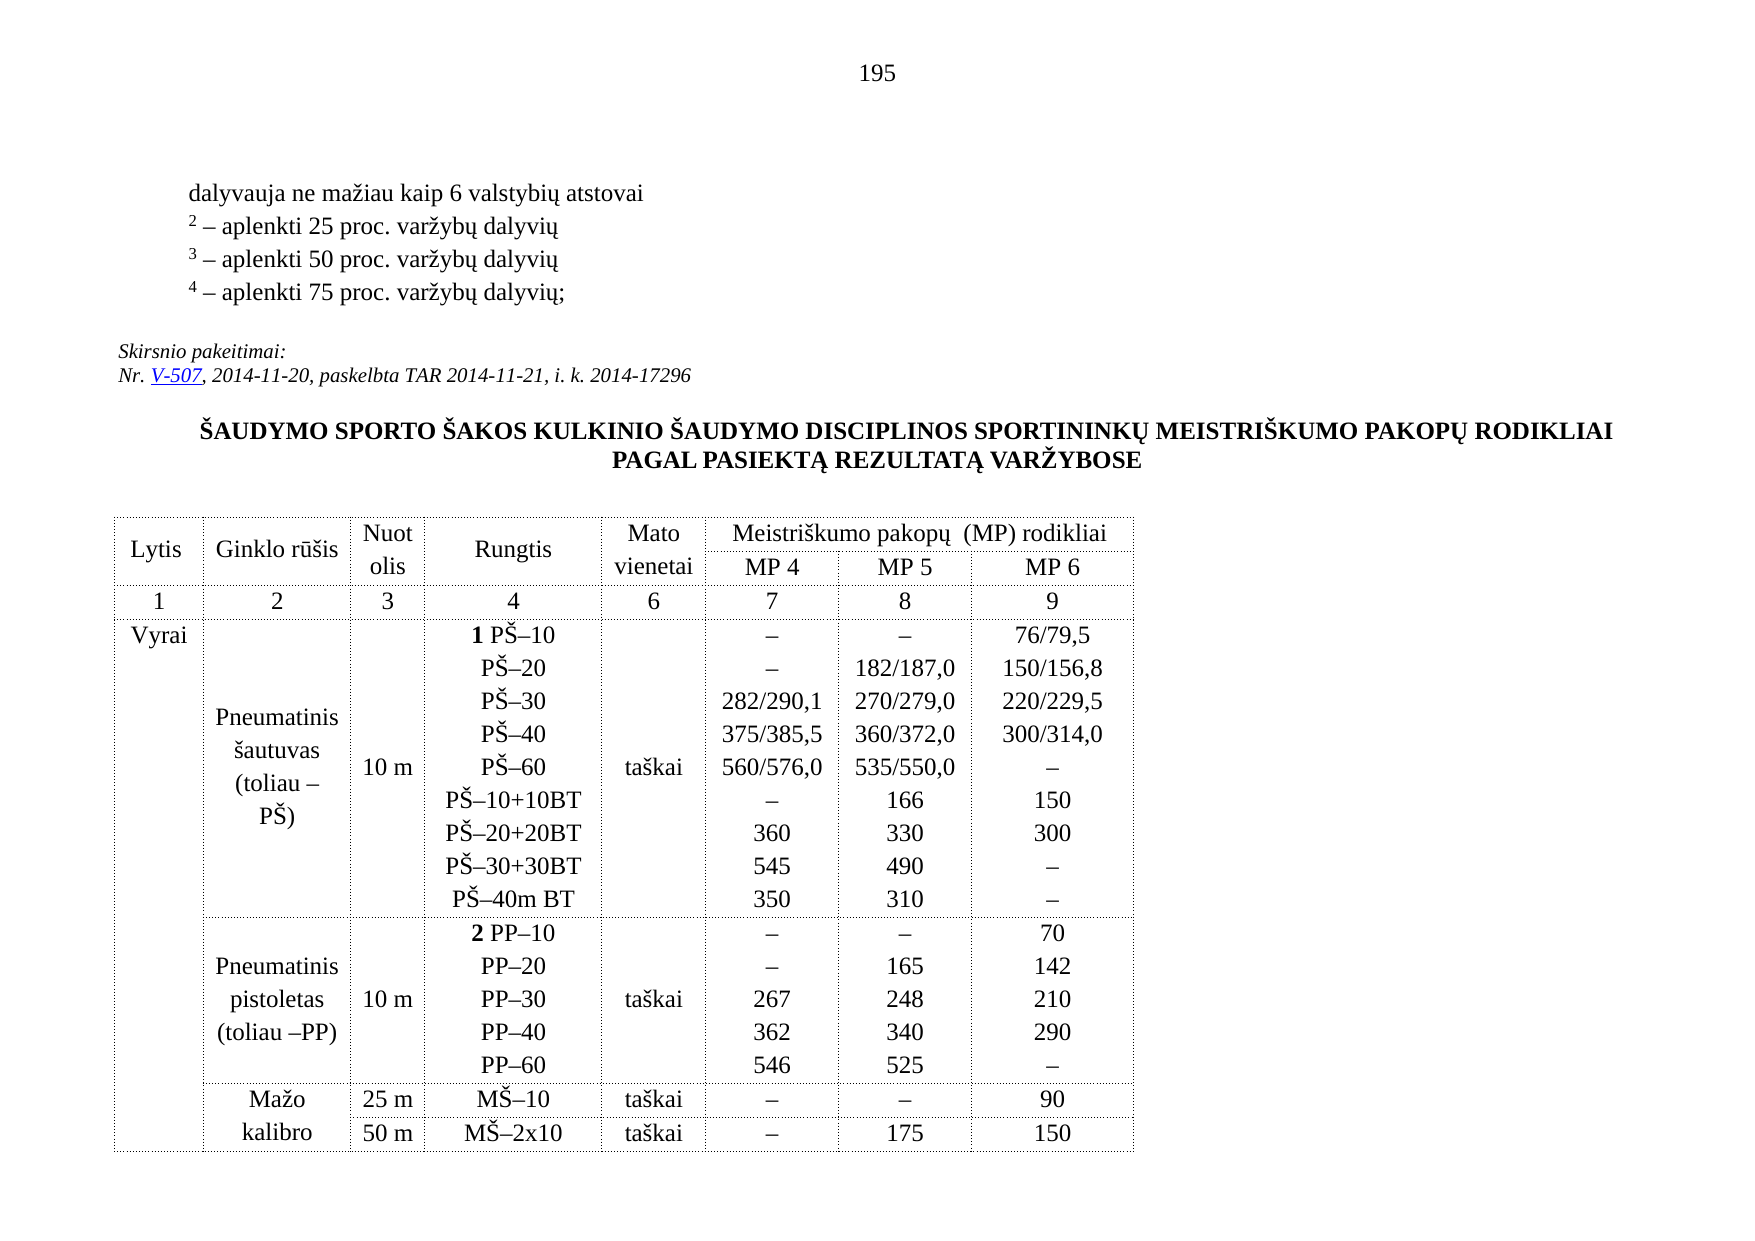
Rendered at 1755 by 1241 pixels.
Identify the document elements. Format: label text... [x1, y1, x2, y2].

table_cell 6 [602, 585, 705, 619]
table_cell 1 [115, 585, 203, 619]
table_cell 3 [351, 585, 424, 619]
table_header Lytis [115, 517, 203, 585]
table_cell 2 [203, 585, 351, 619]
table_cell Mažo kalibro [203, 1083, 351, 1151]
table_cell 90 [971, 1083, 1133, 1117]
table_cell – [705, 1117, 838, 1151]
text ŠAUDYMO SPORTO ŠAKOS KULKINIO ŠAUDYMO DISCIPLINOS SPORTININKŲ MEISTRIŠKUMO PAKOPŲ RODIKLIAI PAGAL PASIEKTĄ REZULTATĄ VARŽYBOSE [118, 416, 1636, 473]
table_cell MP 4 [705, 551, 838, 585]
table_cell 4 [425, 585, 602, 619]
table_cell 70 142 210 290 – [971, 917, 1133, 1083]
table_header Meistriškumo pakopų (MP) rodikliai [705, 517, 1133, 551]
table_cell MŠ–10 [425, 1083, 602, 1117]
table_cell 76/79,5 150/156,8 220/229,5 300/314,0 – 150 300 – – [971, 619, 1133, 917]
table_cell 150 [971, 1117, 1133, 1151]
table_cell 175 [838, 1117, 971, 1151]
table_cell Pneumatinis šautuvas (toliau – PŠ) [203, 619, 351, 917]
table_cell taškai [602, 1083, 705, 1117]
text Nr. V-507, 2014-11-20, paskelbta TAR 2014-11-21, i. k. 2014-17296 [118, 363, 1636, 387]
table_cell – [838, 1083, 971, 1117]
table_cell – [705, 1083, 838, 1117]
table_cell 25 m [351, 1083, 424, 1117]
text Skirsnio pakeitimai: [118, 339, 1636, 363]
table_cell 10 m [351, 917, 424, 1083]
table_cell taškai [602, 619, 705, 917]
table_header Mato vienetai [602, 517, 705, 585]
table_cell 10 m [351, 619, 424, 917]
table_cell – – 267 362 546 [705, 917, 838, 1083]
table_cell dalyvauja ne mažiau kaip 6 valstybių atstovai 2 – aplenkti 25 proc. varžybų dalyvių 3 – aplenkti 50 proc. varžybų dalyvių 4 – aplenkti 75 proc. varžybų dalyvių; [177, 177, 1118, 310]
table_cell MP 5 [838, 551, 971, 585]
table_cell MŠ–2x10 [425, 1117, 602, 1151]
table_cell 50 m [351, 1117, 424, 1151]
table_cell 9 [971, 585, 1133, 619]
table_cell 1 PŠ–10 PŠ–20 PŠ–30 PŠ–40 PŠ–60 PŠ–10+10BT PŠ–20+20BT PŠ–30+30BT PŠ–40m BT [425, 619, 602, 917]
table_cell taškai [602, 917, 705, 1083]
table_cell – 182/187,0 270/279,0 360/372,0 535/550,0 166 330 490 310 [838, 619, 971, 917]
table_header Ginklo rūšis [203, 517, 351, 585]
table_cell Pneumatinis pistoletas (toliau –PP) [203, 917, 351, 1083]
table_header Rungtis [425, 517, 602, 585]
table_cell 7 [705, 585, 838, 619]
table_cell Vyrai [115, 619, 203, 1151]
table_cell – – 282/290,1 375/385,5 560/576,0 – 360 545 350 [705, 619, 838, 917]
table_cell – 165 248 340 525 [838, 917, 971, 1083]
table_cell 8 [838, 585, 971, 619]
table_cell 2 PP–10 PP–20 PP–30 PP–40 PP–60 [425, 917, 602, 1083]
table_header Nuotolis [351, 517, 424, 585]
table_cell MP 6 [971, 551, 1133, 585]
table_cell taškai [602, 1117, 705, 1151]
table_cell [118, 177, 177, 310]
